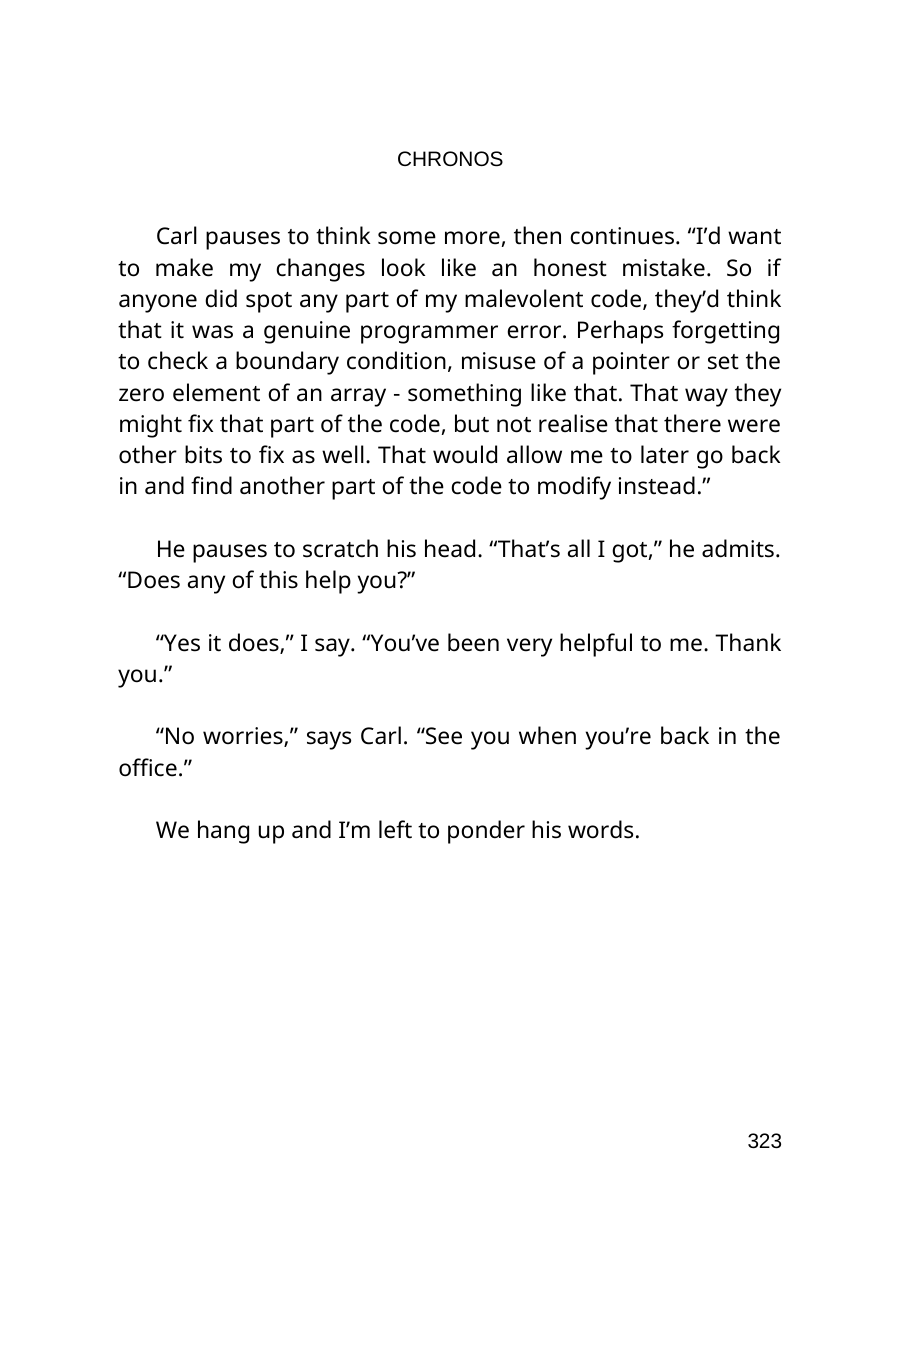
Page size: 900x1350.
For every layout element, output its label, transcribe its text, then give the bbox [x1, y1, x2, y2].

text We hang up and I’m left to ponder his words. [118, 814, 782, 845]
text He pauses to scratch his head. “That’s all I got,” he admits. “Does any of this help you?” [118, 533, 782, 595]
text “Yes it does,” I say. “You’ve been very helpful to me. Thank you.” [118, 626, 782, 689]
text “No worries,” says Carl. “See you when you’re back in the office.” [118, 720, 782, 783]
text Carl pauses to think some more, then continues. “I’d want to make my changes look like an honest mistake. So if anyone did spot any part of my malevolent code, they’d think that it was a genuine programmer error. Perhaps forgetting to check a boundary condition, misuse of a pointer or set the zero element of an array - something like that. That way they might fix that part of the code, but not realise that there were other bits to fix as well. That would allow me to later go back in and find another part of the code to modify instead.” [118, 220, 782, 501]
